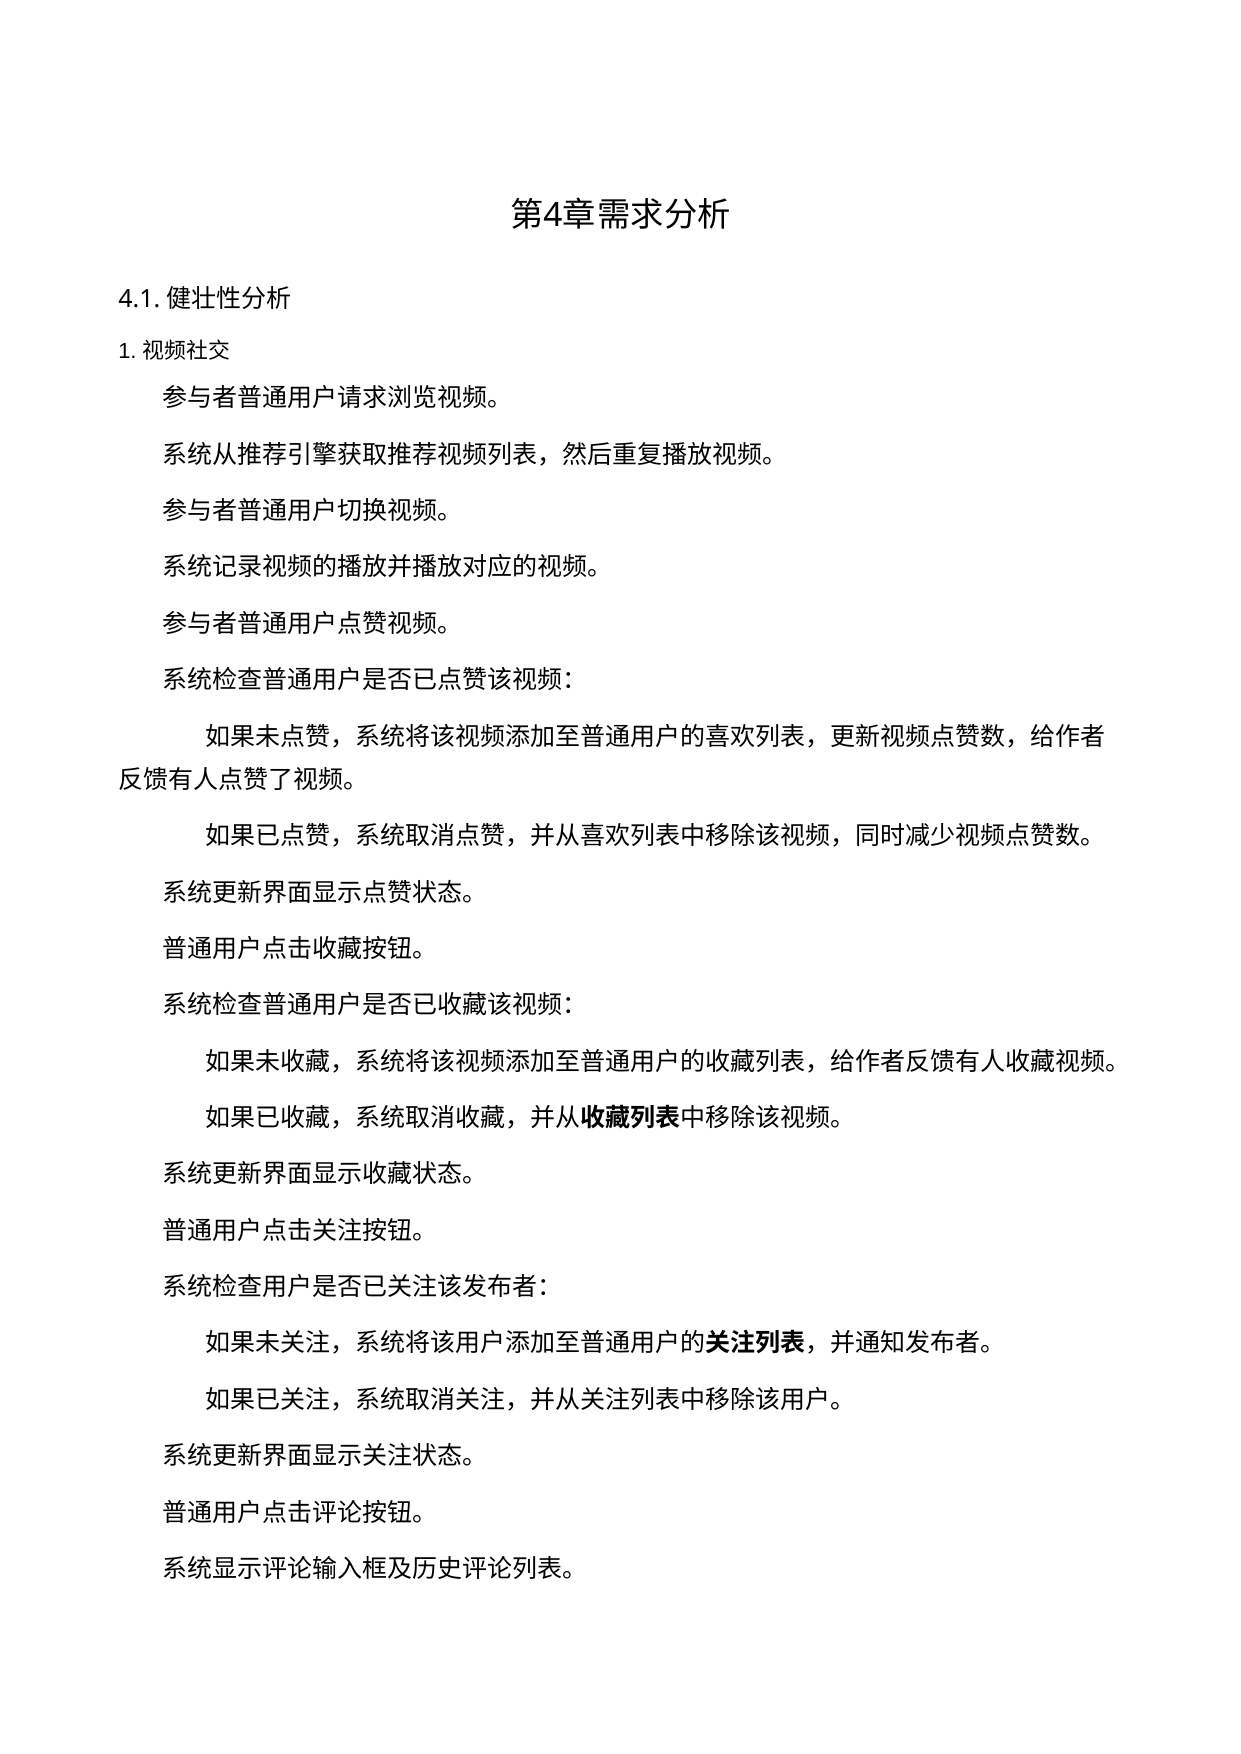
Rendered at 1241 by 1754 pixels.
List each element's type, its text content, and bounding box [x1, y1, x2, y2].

text 系统显示评论输入框及历史评论列表。 [118, 1548, 1122, 1584]
text 普通用户点击收藏按钮。 [118, 928, 1122, 965]
subtitle 视频社交 [118, 333, 1122, 365]
text 系统记录视频的播放并播放对应的视频。 [118, 547, 1122, 583]
text 系统检查用户是否已关注该发布者： [118, 1267, 1122, 1303]
text 如果未关注，系统将该用户添加至普通用户的关注列表，并通知发布者。 [118, 1323, 1122, 1359]
text 系统从推荐引擎获取推荐视频列表，然后重复播放视频。 [118, 434, 1122, 470]
text 如果已收藏，系统取消收藏，并从收藏列表中移除该视频。 [118, 1097, 1122, 1134]
text 系统检查普通用户是否已点赞该视频： [118, 659, 1122, 696]
text 如果未收藏，系统将该视频添加至普通用户的收藏列表，给作者反馈有人收藏视频。 [118, 1041, 1122, 1077]
subtitle 健壮性分析 [118, 278, 1122, 314]
text 参与者普通用户请求浏览视频。 [118, 378, 1122, 414]
text 参与者普通用户切换视频。 [118, 491, 1122, 527]
text 系统更新界面显示关注状态。 [118, 1436, 1122, 1472]
text 系统更新界面显示点赞状态。 [118, 872, 1122, 908]
subtitle 需求分析 [118, 188, 1122, 236]
text 系统检查普通用户是否已收藏该视频： [118, 985, 1122, 1021]
text 如果未点赞，系统将该视频添加至普通用户的喜欢列表，更新视频点赞数，给作者反馈有人点赞了视频。 [118, 716, 1122, 796]
text 普通用户点击评论按钮。 [118, 1492, 1122, 1528]
text 如果已关注，系统取消关注，并从关注列表中移除该用户。 [118, 1379, 1122, 1416]
text 如果已点赞，系统取消点赞，并从喜欢列表中移除该视频，同时减少视频点赞数。 [118, 816, 1122, 852]
text 系统更新界面显示收藏状态。 [118, 1154, 1122, 1190]
text 普通用户点击关注按钮。 [118, 1210, 1122, 1246]
text 参与者普通用户点赞视频。 [118, 603, 1122, 639]
